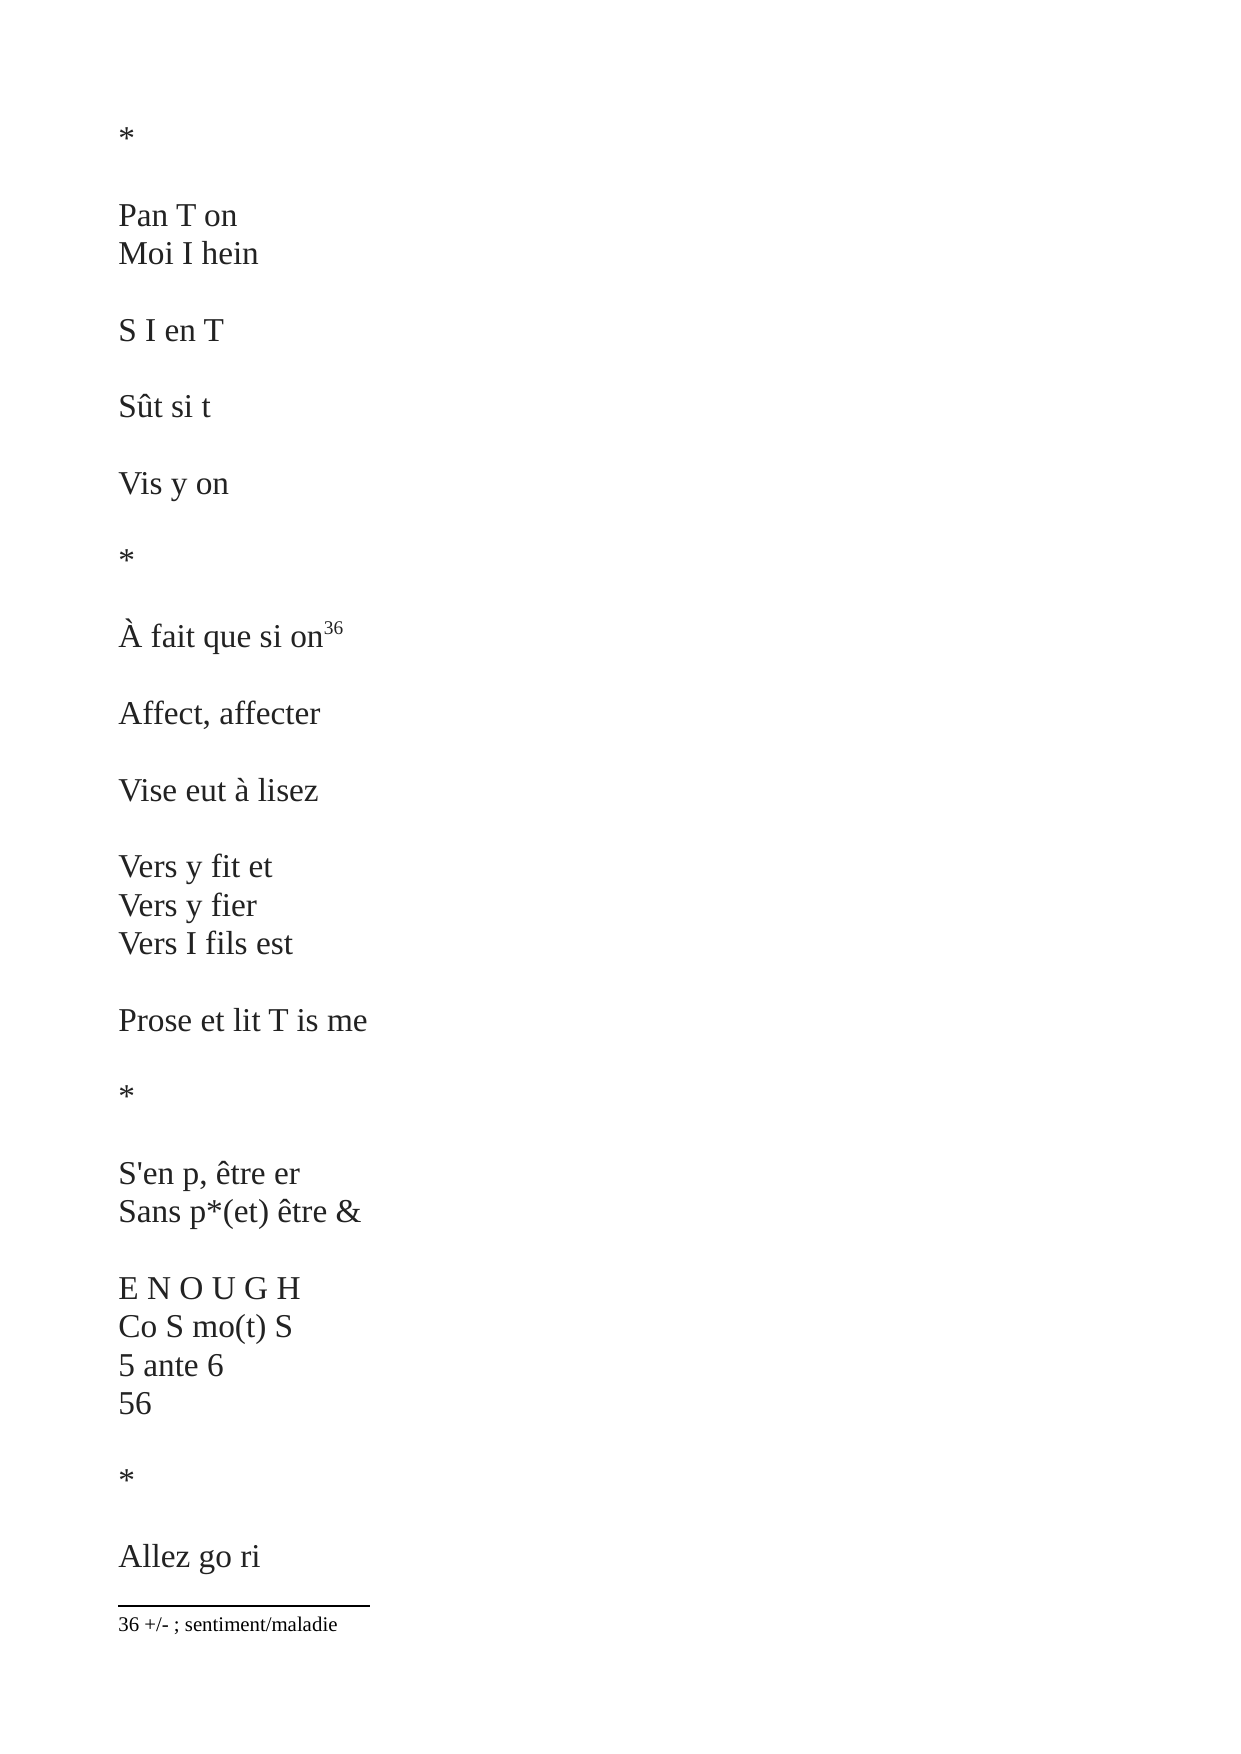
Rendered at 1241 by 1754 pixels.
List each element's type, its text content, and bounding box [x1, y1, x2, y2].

text Vers I fils est [118, 923, 1122, 961]
text +/- ; sentiment/maladie [118, 1612, 1122, 1636]
text Prose et lit T is me [118, 1000, 1122, 1038]
text S I en T [118, 310, 1122, 348]
text Moi I hein [118, 233, 1122, 271]
text * [118, 540, 1122, 578]
text 5 ante 6 [118, 1345, 1122, 1383]
text * [118, 118, 1122, 156]
text * [118, 1460, 1122, 1498]
text E N O U G H [118, 1268, 1122, 1306]
text 56 [118, 1383, 1122, 1421]
text Affect, affecter [118, 693, 1122, 731]
text Pan T on [118, 195, 1122, 233]
text Vis y on [118, 463, 1122, 501]
text Vise eut à lisez [118, 770, 1122, 808]
text À fait que si on [118, 616, 1122, 655]
text Allez go ri [118, 1536, 1122, 1575]
text Vers y fier [118, 885, 1122, 923]
text * [118, 1076, 1122, 1115]
text Sût si t [118, 386, 1122, 425]
text Vers y fit et [118, 846, 1122, 885]
text S'en p, être er [118, 1153, 1122, 1191]
text Sans p*(et) être & [118, 1191, 1122, 1230]
text Co S mo(t) S [118, 1306, 1122, 1345]
